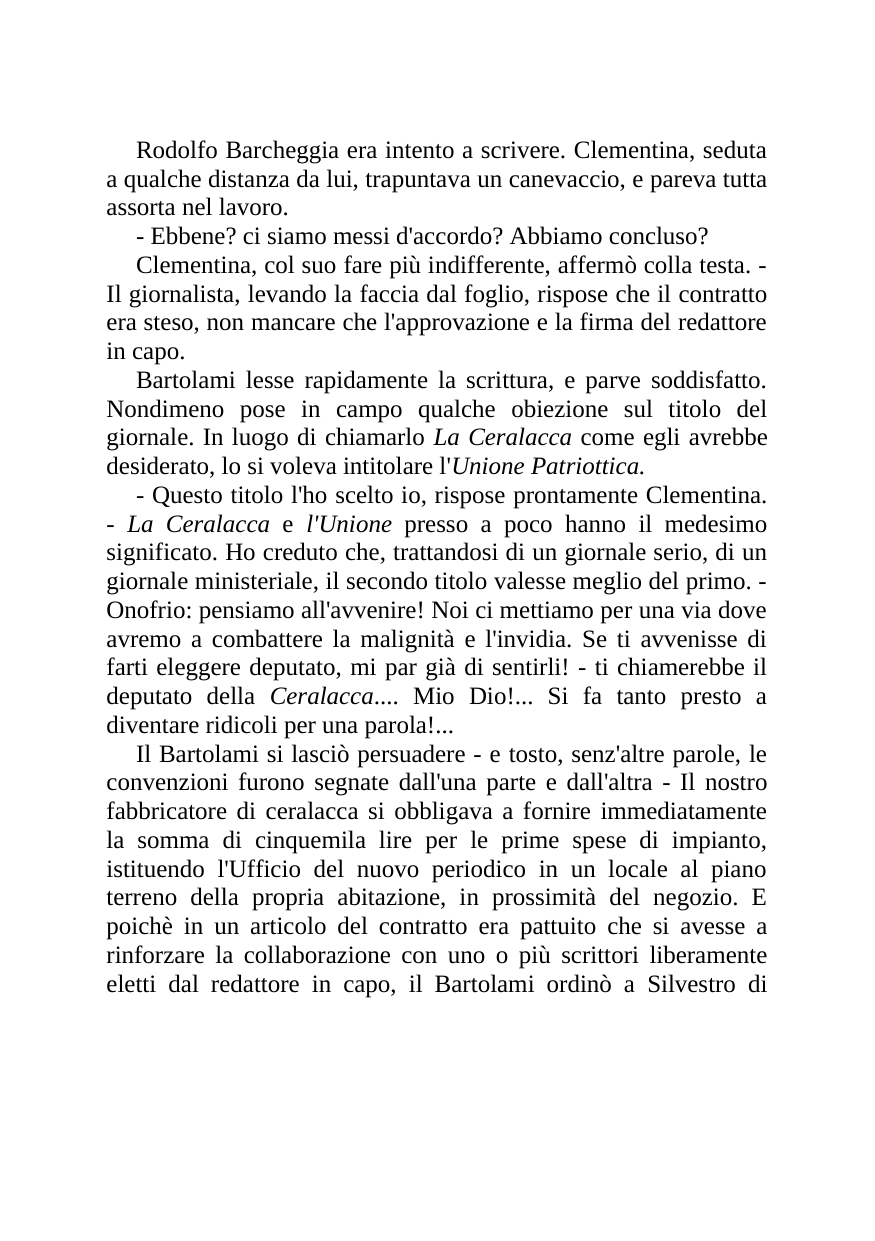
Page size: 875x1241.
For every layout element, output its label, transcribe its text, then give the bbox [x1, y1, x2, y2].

text - Questo titolo l'ho scelto io, rispose prontamente Clementina. - La Ceralacca e l'Unione presso a poco hanno il medesimo significato. Ho creduto che, trattandosi di un giornale serio, di un giornale ministeriale, il secondo titolo valesse meglio del primo. - Onofrio: pensiamo all'avvenire! Noi ci mettiamo per una via dove avremo a combattere la malignità e l'invidia. Se ti avvenisse di farti eleggere deputato, mi par già di sentirli! - ti chiamerebbe il deputato della Ceralacca.... Mio Dio!... Si fa tanto presto a diventare ridicoli per una parola!... [106, 480, 768, 739]
text Clementina, col suo fare più indifferente, affermò colla testa. - Il giornalista, levando la faccia dal foglio, rispose che il contratto era steso, non mancare che l'approvazione e la firma del redattore in capo. [106, 250, 768, 365]
text Il Bartolami si lasciò persuadere - e tosto, senz'altre parole, le convenzioni furono segnate dall'una parte e dall'altra - Il nostro fabbricatore di ceralacca si obbligava a fornire immediatamente la somma di cinquemila lire per le prime spese di impianto, istituendo l'Ufficio del nuovo periodico in un locale al piano terreno della propria abitazione, in prossimità del negozio. E poichè in un articolo del contratto era pattuito che si avesse a rinforzare la collaborazione con uno o più scrittori liberamente eletti dal redattore in capo, il Bartolami ordinò a Silvestro di [106, 739, 768, 997]
text Rodolfo Barcheggia era intento a scrivere. Clementina, seduta a qualche distanza da lui, trapuntava un canevaccio, e pareva tutta assorta nel lavoro. [106, 135, 768, 221]
text - Ebbene? ci siamo messi d'accordo? Abbiamo concluso? [106, 221, 768, 250]
text Bartolami lesse rapidamente la scrittura, e parve soddisfatto. Nondimeno pose in campo qualche obiezione sul titolo del giornale. In luogo di chiamarlo La Ceralacca come egli avrebbe desiderato, lo si voleva intitolare l'Unione Patriottica. [106, 365, 768, 480]
